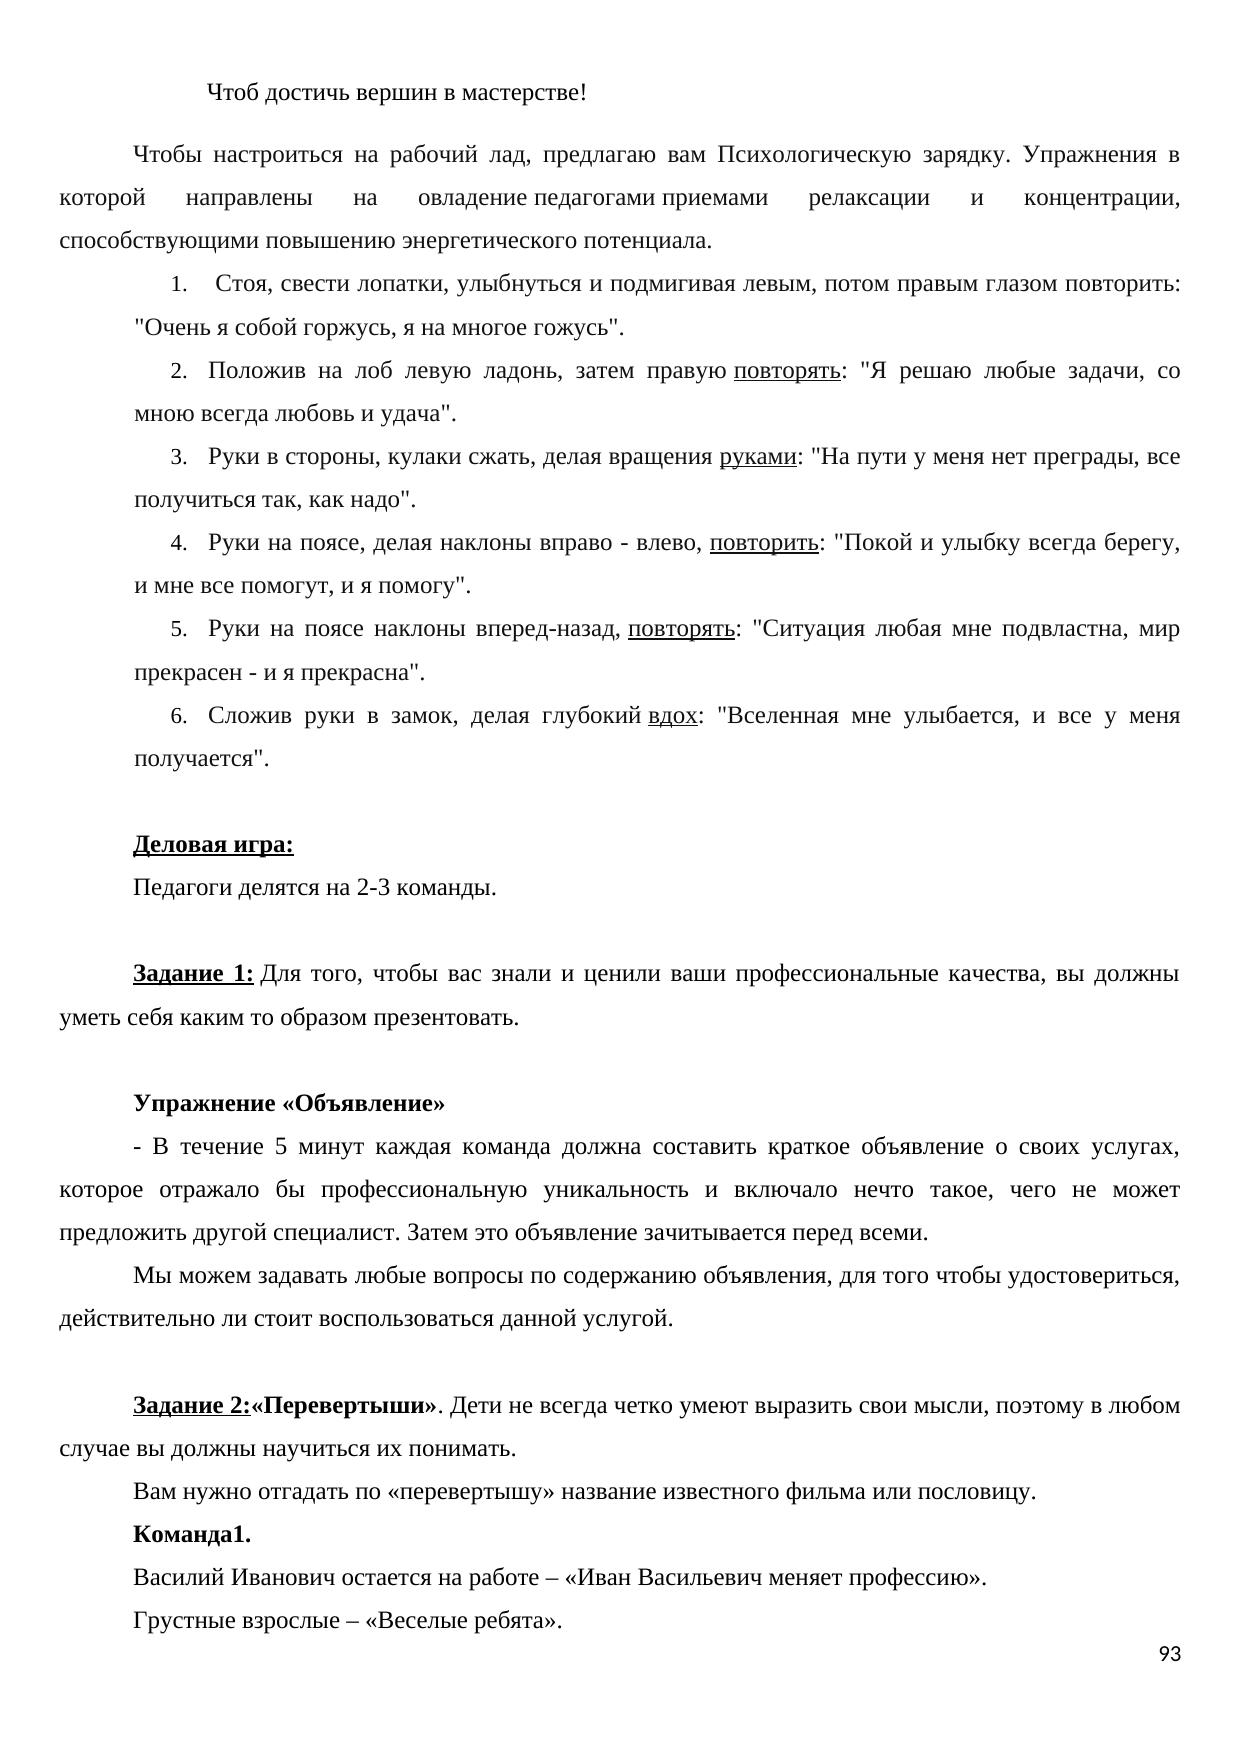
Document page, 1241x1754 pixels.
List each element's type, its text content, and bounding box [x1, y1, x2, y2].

text Команда1. [59, 1519, 1181, 1548]
text Задание 1: Для того, чтобы вас знали и ценили ваши профессиональные качества, вы должны уметь себя каким то образом презентовать. [59, 958, 1181, 1030]
text Мы можем задавать любые вопросы по содержанию объявления, для того чтобы удостовериться, действительно ли стоит воспользоваться данной услугой. [59, 1260, 1181, 1332]
text - В течение 5 минут каждая команда должна составить краткое объявление о своих услугах, которое отражало бы профессиональную уникальность и включало нечто такое, чего не может предложить другой специалист. Затем это объявление зачитывается перед всеми. [59, 1131, 1181, 1246]
list Сложив руки в замок, делая глубокий вдох: "Вселенная мне улыбается, и все у меня получается". [97, 700, 1181, 772]
text Упражнение «Объявление» [59, 1088, 1181, 1117]
list Руки на поясе наклоны вперед-назад, повторять: "Ситуация любая мне подвластна, мир прекрасен - и я прекрасна". [97, 613, 1181, 685]
text Грустные взрослые – «Веселые ребята». [59, 1605, 1181, 1634]
list Руки на поясе, делая наклоны вправо - влево, повторить: "Покой и улыбку всегда берегу, и мне все помогут, и я помогу". [97, 527, 1181, 599]
text Вам нужно отгадать по «перевертышу» название известного фильма или пословицу. [59, 1476, 1181, 1505]
text Деловая игра: [59, 829, 1181, 858]
text Педагоги делятся на 2-3 команды. [59, 872, 1181, 901]
text Задание 2:«Перевертыши». Дети не всегда четко умеют выразить свои мысли, поэтому в любом случае вы должны научиться их понимать. [59, 1390, 1181, 1462]
text Чтобы настроиться на рабочий лад, предлагаю вам Психологическую зарядку. Упражнения в которой направлены на овладение педагогами приемами релаксации и концентрации, способствующими повышению энергетического потенциала. [59, 139, 1181, 254]
list Положив на лоб левую ладонь, затем правую повторять: "Я решаю любые задачи, со мною всегда любовь и удача". [97, 355, 1181, 427]
list Руки в стороны, кулаки сжать, делая вращения руками: "На пути у меня нет преграды, все получиться так, как надо". [97, 441, 1181, 513]
text Чтоб достичь вершин в мастерстве! [133, 75, 1181, 106]
list Стоя, свести лопатки, улыбнуться и подмигивая левым, потом правым глазом повторить: "Очень я собой горжусь, я на многое гожусь". [97, 268, 1181, 340]
text Василий Иванович остается на работе – «Иван Васильевич меняет профессию». [59, 1562, 1181, 1591]
